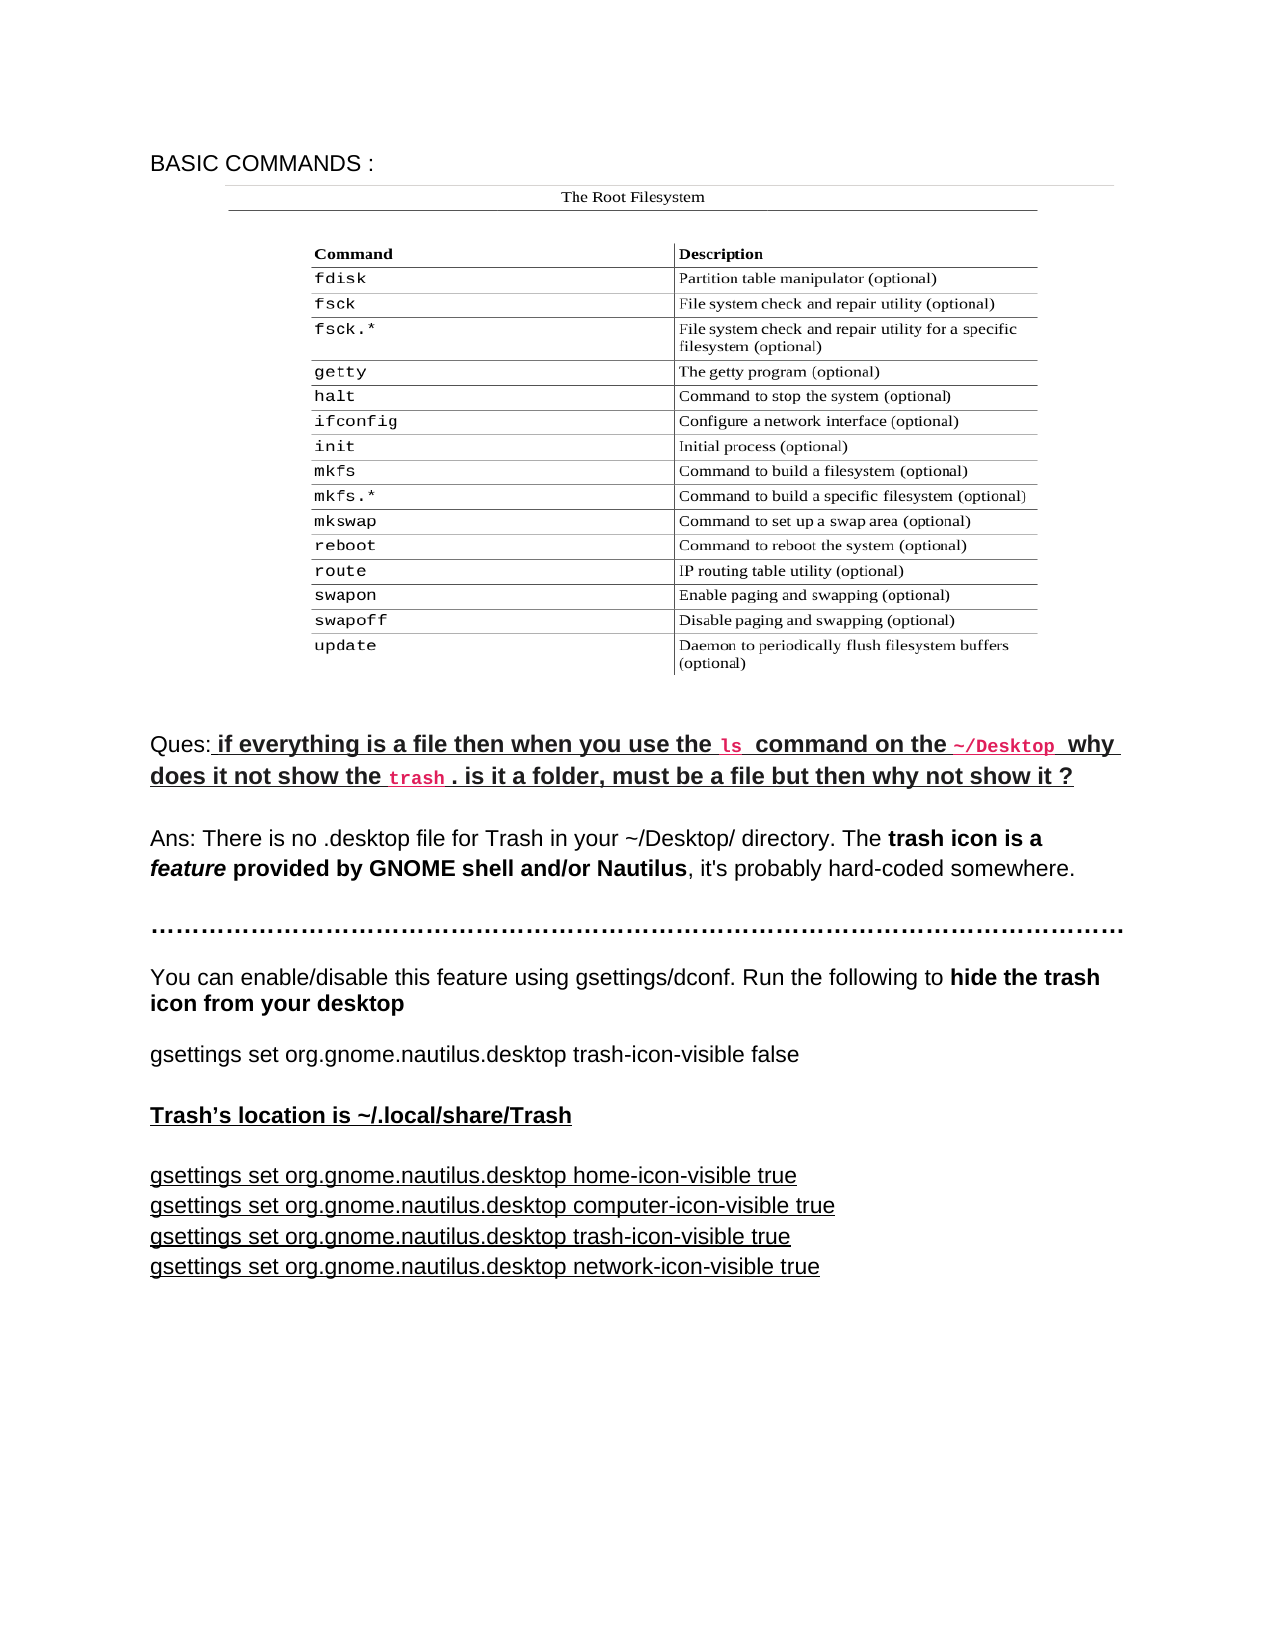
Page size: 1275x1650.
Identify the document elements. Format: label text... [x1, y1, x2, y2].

text gsettings set org.gnome.nautilus.desktop computer-icon-visible true [150, 1192, 1125, 1219]
picture [225, 184, 1115, 675]
text Trash’s location is ~/.local/share/Trash [150, 1102, 1125, 1128]
text ……………………………………………………………………………………………………… [150, 910, 1125, 939]
text You can enable/disable this feature using gsettings/dconf. Run the following to hide the trash icon from your desktop [150, 964, 1125, 1016]
text gsettings set org.gnome.nautilus.desktop home-icon-visible true [150, 1162, 1125, 1188]
text gsettings set org.gnome.nautilus.desktop network-icon-visible true [150, 1253, 1125, 1279]
subtitle BASIC COMMANDS : [150, 150, 1125, 176]
text gsettings set org.gnome.nautilus.desktop trash-icon-visible false [150, 1041, 1125, 1068]
text Ques: if everything is a file then when you use the ls command on the ~/Desktop why does it not show the trash . is it a folder, must be a file but then why not show it ? [150, 730, 1125, 790]
text Ans: There is no .desktop file for Trash in your ~/Desktop/ directory. The trash icon is a feature provided by GNOME shell and/or Nautilus, it's probably hard-coded somewhere. [150, 824, 1125, 881]
text gsettings set org.gnome.nautilus.desktop trash-icon-visible true [150, 1223, 1125, 1249]
